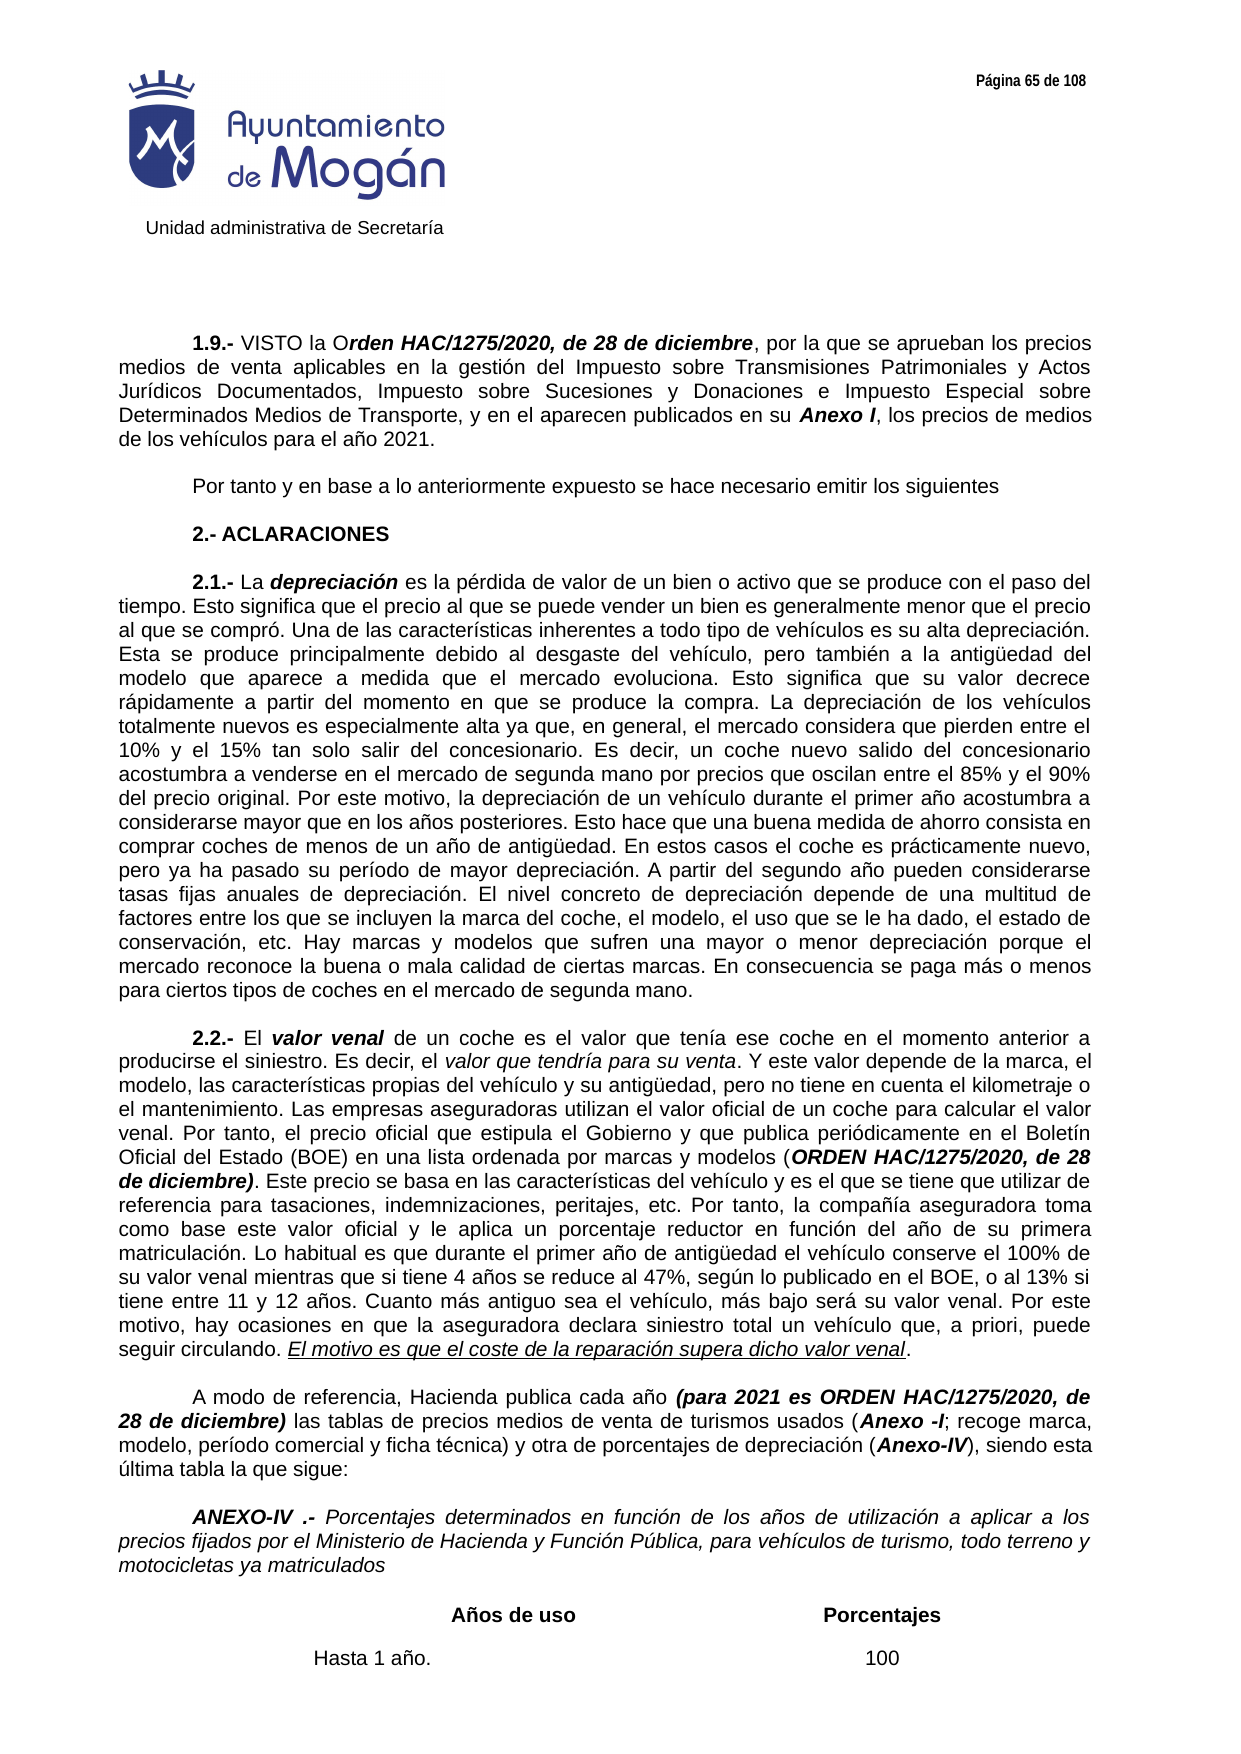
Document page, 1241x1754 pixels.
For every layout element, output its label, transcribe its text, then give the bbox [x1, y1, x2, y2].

text Por tanto y en base a lo anteriormente expuesto se hace necesario emitir los siguientes [118, 474, 1092, 498]
text 2.1.- La depreciación es la pérdida de valor de un bien o activo que se produce con el paso del tiempo. Esto significa que el precio al que se puede vender un bien es generalmente menor que el precio al que se compró. Una de las características inherentes a todo tipo de vehículos es su alta depreciación. Esta se produce principalmente debido al desgaste del vehículo, pero también a la antigüedad del modelo que aparece a medida que el mercado evoluciona. Esto significa que su valor decrece rápidamente a partir del momento en que se produce la compra. La depreciación de los vehículos totalmente nuevos es especialmente alta ya que, en general, el mercado considera que pierden entre el 10% y el 15% tan solo salir del concesionario. Es decir, un coche nuevo salido del concesionario acostumbra a venderse en el mercado de segunda mano por precios que oscilan entre el 85% y el 90% del precio original. Por este motivo, la depreciación de un vehículo durante el primer año acostumbra a considerarse mayor que en los años posteriores. Esto hace que una buena medida de ahorro consista en comprar coches de menos de un año de antigüedad. En estos casos el coche es prácticamente nuevo, pero ya ha pasado su período de mayor depreciación. A partir del segundo año pueden considerarse tasas fijas anuales de depreciación. El nivel concreto de depreciación depende de una multitud de factores entre los que se incluyen la marca del coche, el modelo, el uso que se le ha dado, el estado de conservación, etc. Hay marcas y modelos que sufren una mayor o menor depreciación porque el mercado reconoce la buena o mala calidad de ciertas marcas. En consecuencia se paga más o menos para ciertos tipos de coches en el mercado de segunda mano. [118, 570, 1092, 1001]
text ANEXO-IV .- Porcentajes determinados en función de los años de utilización a aplicar a los precios fijados por el Ministerio de Hacienda y Función Pública, para vehículos de turismo, todo terreno y motocicletas ya matriculados [118, 1504, 1092, 1576]
table_cell Hasta 1 año. [237, 1643, 722, 1672]
table_header Porcentajes [722, 1600, 974, 1642]
text 1.9.- VISTO la Orden HAC/1275/2020, de 28 de diciembre, por la que se aprueban los precios medios de venta aplicables en la gestión del Impuesto sobre Transmisiones Patrimoniales y Actos Jurídicos Documentados, Impuesto sobre Sucesiones y Donaciones e Impuesto Especial sobre Determinados Medios de Transporte, y en el aparecen publicados en su Anexo I, los precios de medios de los vehículos para el año 2021. [118, 331, 1092, 450]
table_header Años de uso [237, 1600, 722, 1642]
picture [128, 70, 445, 206]
text A modo de referencia, Hacienda publica cada año (para 2021 es ORDEN HAC/1275/2020, de 28 de diciembre) las tablas de precios medios de venta de turismos usados (Anexo -I; recoge marca, modelo, período comercial y ficha técnica) y otra de porcentajes de depreciación (Anexo-IV), siendo esta última tabla la que sigue: [118, 1385, 1092, 1481]
table_cell 100 [722, 1643, 974, 1672]
text 2.2.- El valor venal de un coche es el valor que tenía ese coche en el momento anterior a producirse el siniestro. Es decir, el valor que tendría para su venta. Y este valor depende de la marca, el modelo, las características propias del vehículo y su antigüedad, pero no tiene en cuenta el kilometraje o el mantenimiento. Las empresas aseguradoras utilizan el valor oficial de un coche para calcular el valor venal. Por tanto, el precio oficial que estipula el Gobierno y que publica periódicamente en el Boletín Oficial del Estado (BOE) en una lista ordenada por marcas y modelos (ORDEN HAC/1275/2020, de 28 de diciembre). Este precio se basa en las características del vehículo y es el que se tiene que utilizar de referencia para tasaciones, indemnizaciones, peritajes, etc. Por tanto, la compañía aseguradora toma como base este valor oficial y le aplica un porcentaje reductor en función del año de su primera matriculación. Lo habitual es que durante el primer año de antigüedad el vehículo conserve el 100% de su valor venal mientras que si tiene 4 años se reduce al 47%, según lo publicado en el BOE, o al 13% si tiene entre 11 y 12 años. Cuanto más antiguo sea el vehículo, más bajo será su valor venal. Por este motivo, hay ocasiones en que la aseguradora declara siniestro total un vehículo que, a priori, puede seguir circulando. El motivo es que el coste de la reparación supera dicho valor venal. [118, 1025, 1092, 1361]
text 2.- ACLARACIONES [118, 522, 1092, 546]
